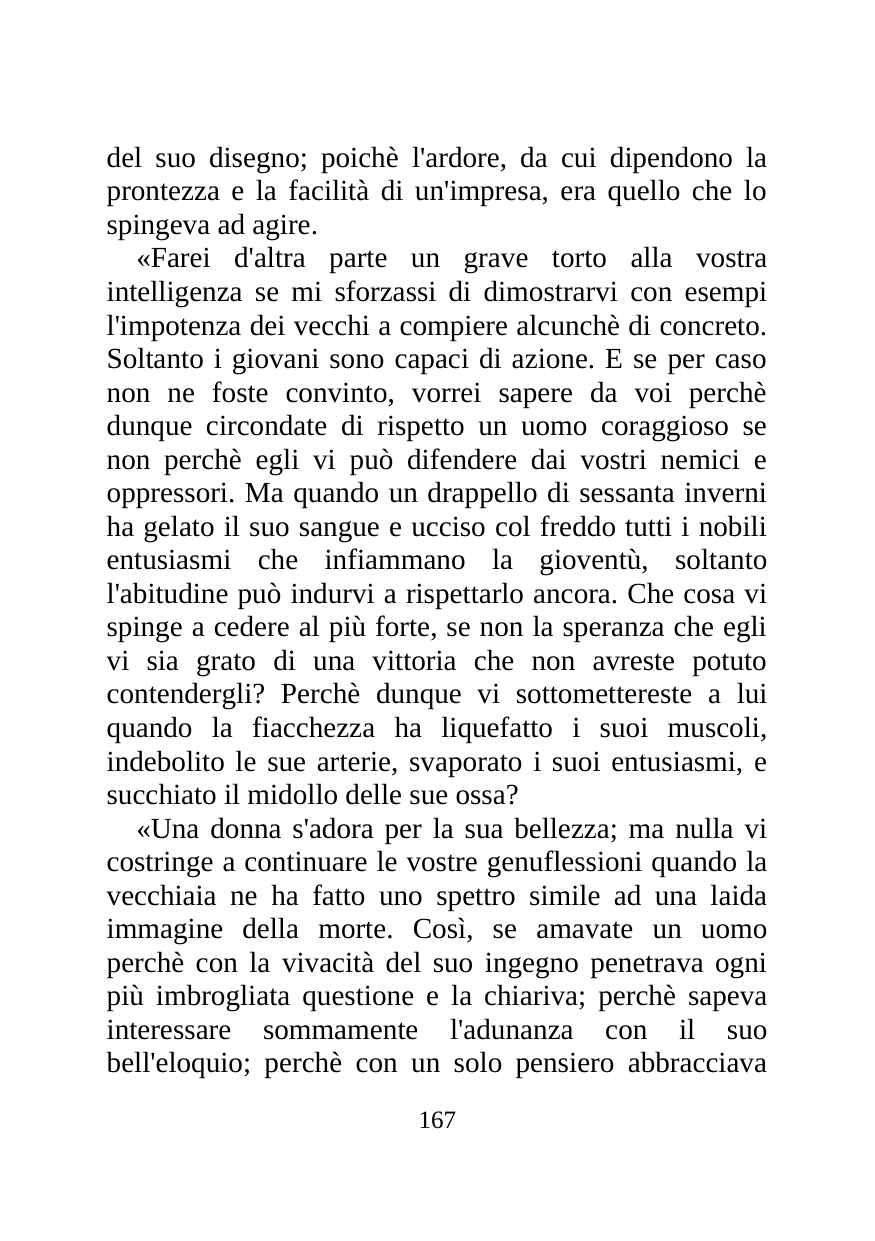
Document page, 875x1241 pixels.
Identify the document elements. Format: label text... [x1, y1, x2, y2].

text «Farei d'altra parte un grave torto alla vostra intelligenza se mi sforzassi di dimostrarvi con esempi l'impotenza dei vecchi a compiere alcunchè di concreto. Soltanto i giovani sono capaci di azione. E se per caso non ne foste convinto, vorrei sapere da voi perchè dunque circondate di rispetto un uomo coraggioso se non perchè egli vi può difendere dai vostri nemici e oppressori. Ma quando un drappello di sessanta inverni ha gelato il suo sangue e ucciso col freddo tutti i nobili entusiasmi che infiammano la gioventù, soltanto l'abitudine può indurvi a rispettarlo ancora. Che cosa vi spinge a cedere al più forte, se non la speranza che egli vi sia grato di una vittoria che non avreste potuto contendergli? Perchè dunque vi sottomettereste a lui quando la fiacchezza ha liquefatto i suoi muscoli, indebolito le sue arterie, svaporato i suoi entusiasmi, e succhiato il midollo delle sue ossa? [106, 241, 768, 811]
text «Una donna s'adora per la sua bellezza; ma nulla vi costringe a continuare le vostre genuflessioni quando la vecchiaia ne ha fatto uno spettro simile ad una laida immagine della morte. Così, se amavate un uomo perchè con la vivacità del suo ingegno penetrava ogni più imbrogliata questione e la chiariva; perchè sapeva interessare sommamente l'adunanza con il suo bell'eloquio; perchè con un solo pensiero abbracciava [106, 811, 768, 1079]
text del suo disegno; poichè l'ardore, da cui dipendono la prontezza e la facilità di un'impresa, era quello che lo spingeva ad agire. [106, 140, 768, 241]
